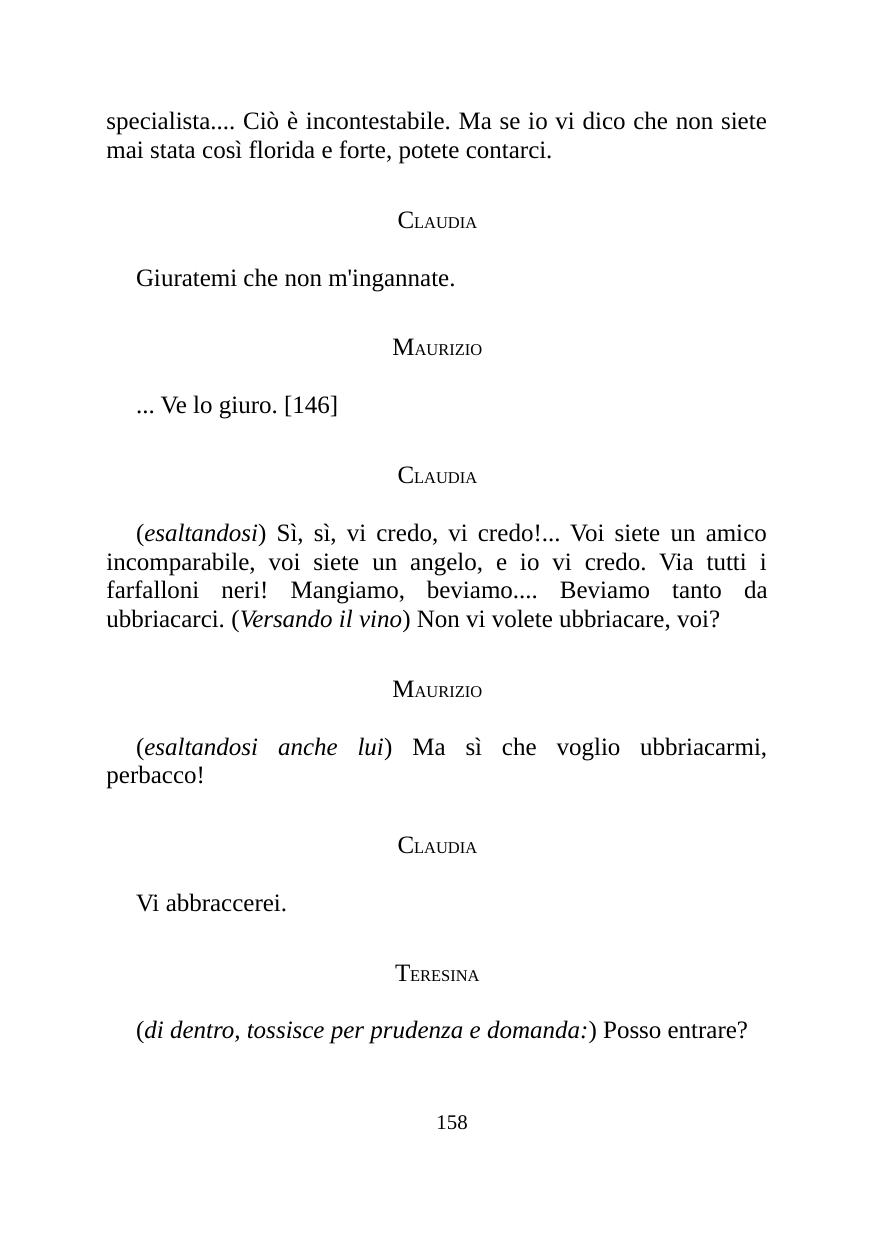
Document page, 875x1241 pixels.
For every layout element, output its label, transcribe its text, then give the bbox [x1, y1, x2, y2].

text Claudia [106, 205, 768, 233]
text Maurizio [106, 332, 768, 361]
text Giuratemi che non m'ingannate. [106, 263, 768, 291]
text Claudia [106, 830, 768, 859]
text (esaltandosi) Sì, sì, vi credo, vi credo!... Voi siete un amico incomparabile, voi siete un angelo, e io vi credo. Via tutti i farfalloni neri! Mangiamo, beviamo.... Beviamo tanto da ubbriacarci. (Versando il vino) Non vi volete ubbriacare, voi? [106, 518, 768, 633]
text specialista.... Ciò è incontestabile. Ma se io vi dico che non siete mai stata così florida e forte, potete contarci. [106, 106, 768, 164]
text (esaltandosi anche lui) Ma sì che voglio ubbriacarmi, perbacco! [106, 732, 768, 789]
text Vi abbraccerei. [106, 888, 768, 917]
text Maurizio [106, 674, 768, 702]
text (di dentro, tossisce per prudenza e domanda:) Posso entrare? [106, 1016, 768, 1044]
text ... Ve lo giuro. [146] [106, 390, 768, 419]
text Teresina [106, 958, 768, 986]
text Claudia [106, 460, 768, 489]
